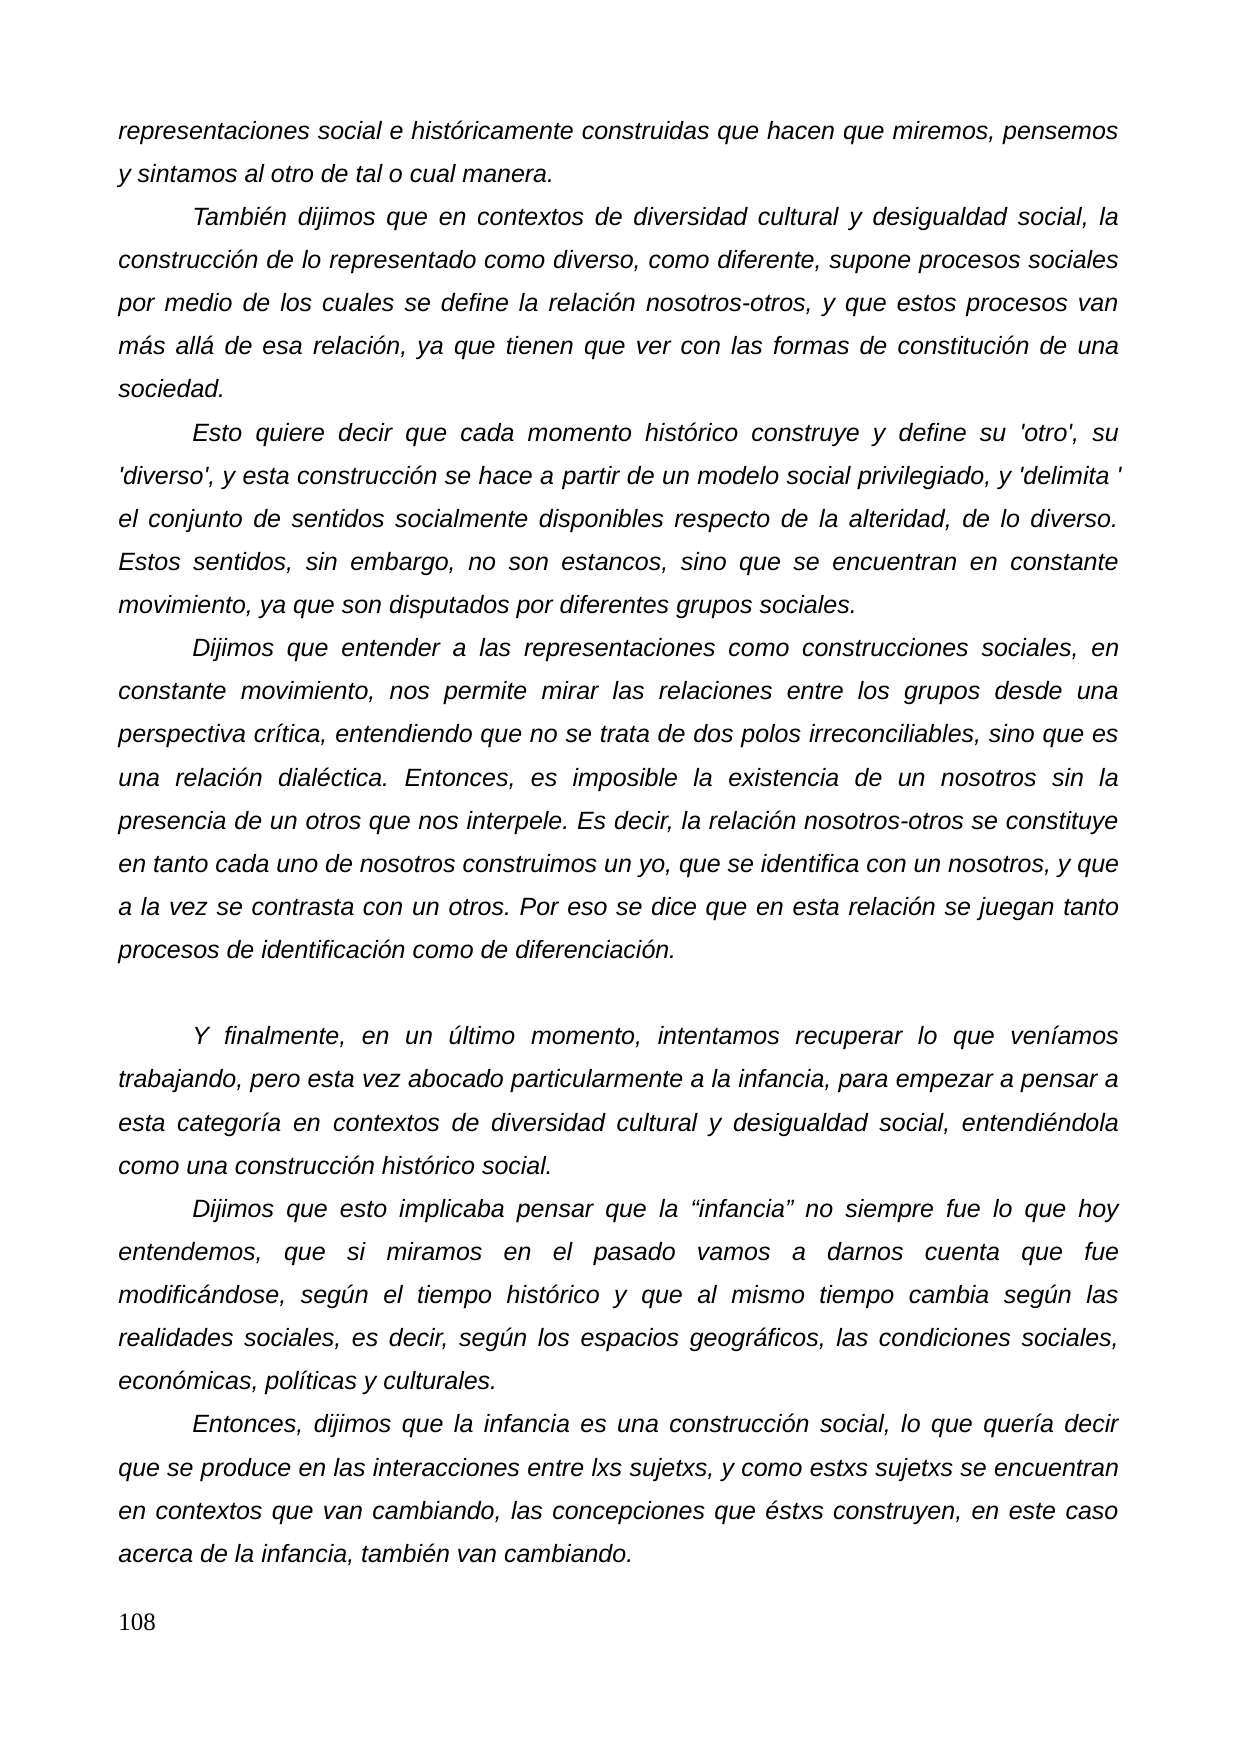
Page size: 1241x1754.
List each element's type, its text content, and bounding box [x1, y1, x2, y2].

text Dijimos que esto implicaba pensar que la “infancia” no siempre fue lo que hoy entendemos, que si miramos en el pasado vamos a darnos cuenta que fue modificándose, según el tiempo histórico y que al mismo tiempo cambia según las realidades sociales, es decir, según los espacios geográficos, las condiciones sociales, económicas, políticas y culturales. [118, 1194, 1123, 1395]
text Esto quiere decir que cada momento histórico construye y define su 'otro', su 'diverso', y esta construcción se hace a partir de un modelo social privilegiado, y 'delimita ' el conjunto de sentidos socialmente disponibles respecto de la alteridad, de lo diverso. Estos sentidos, sin embargo, no son estancos, sino que se encuentran en constante movimiento, ya que son disputados por diferentes grupos sociales. [118, 417, 1123, 619]
text También dijimos que en contextos de diversidad cultural y desigualdad social, la construcción de lo representado como diverso, como diferente, supone procesos sociales por medio de los cuales se define la relación nosotros-otros, y que estos procesos van más allá de esa relación, ya que tienen que ver con las formas de constitución de una sociedad. [118, 202, 1123, 403]
text Entonces, dijimos que la infancia es una construcción social, lo que quería decir que se produce en las interacciones entre lxs sujetxs, y como estxs sujetxs se encuentran en contextos que van cambiando, las concepciones que éstxs construyen, en este caso acerca de la infancia, también van cambiando. [118, 1409, 1123, 1567]
text Dijimos que entender a las representaciones como construcciones sociales, en constante movimiento, nos permite mirar las relaciones entre los grupos desde una perspectiva crítica, entendiendo que no se trata de dos polos irreconciliables, sino que es una relación dialéctica. Entonces, es imposible la existencia de un nosotros sin la presencia de un otros que nos interpele. Es decir, la relación nosotros-otros se constituye en tanto cada uno de nosotros construimos un yo, que se identifica con un nosotros, y que a la vez se contrasta con un otros. Por eso se dice que en esta relación se juegan tanto procesos de identificación como de diferenciación. [118, 633, 1123, 964]
text representaciones social e históricamente construidas que hacen que miremos, pensemos y sintamos al otro de tal o cual manera. [118, 116, 1123, 187]
text Y finalmente, en un último momento, intentamos recuperar lo que veníamos trabajando, pero esta vez abocado particularmente a la infancia, para empezar a pensar a esta categoría en contextos de diversidad cultural y desigualdad social, entendiéndola como una construcción histórico social. [118, 1021, 1123, 1179]
